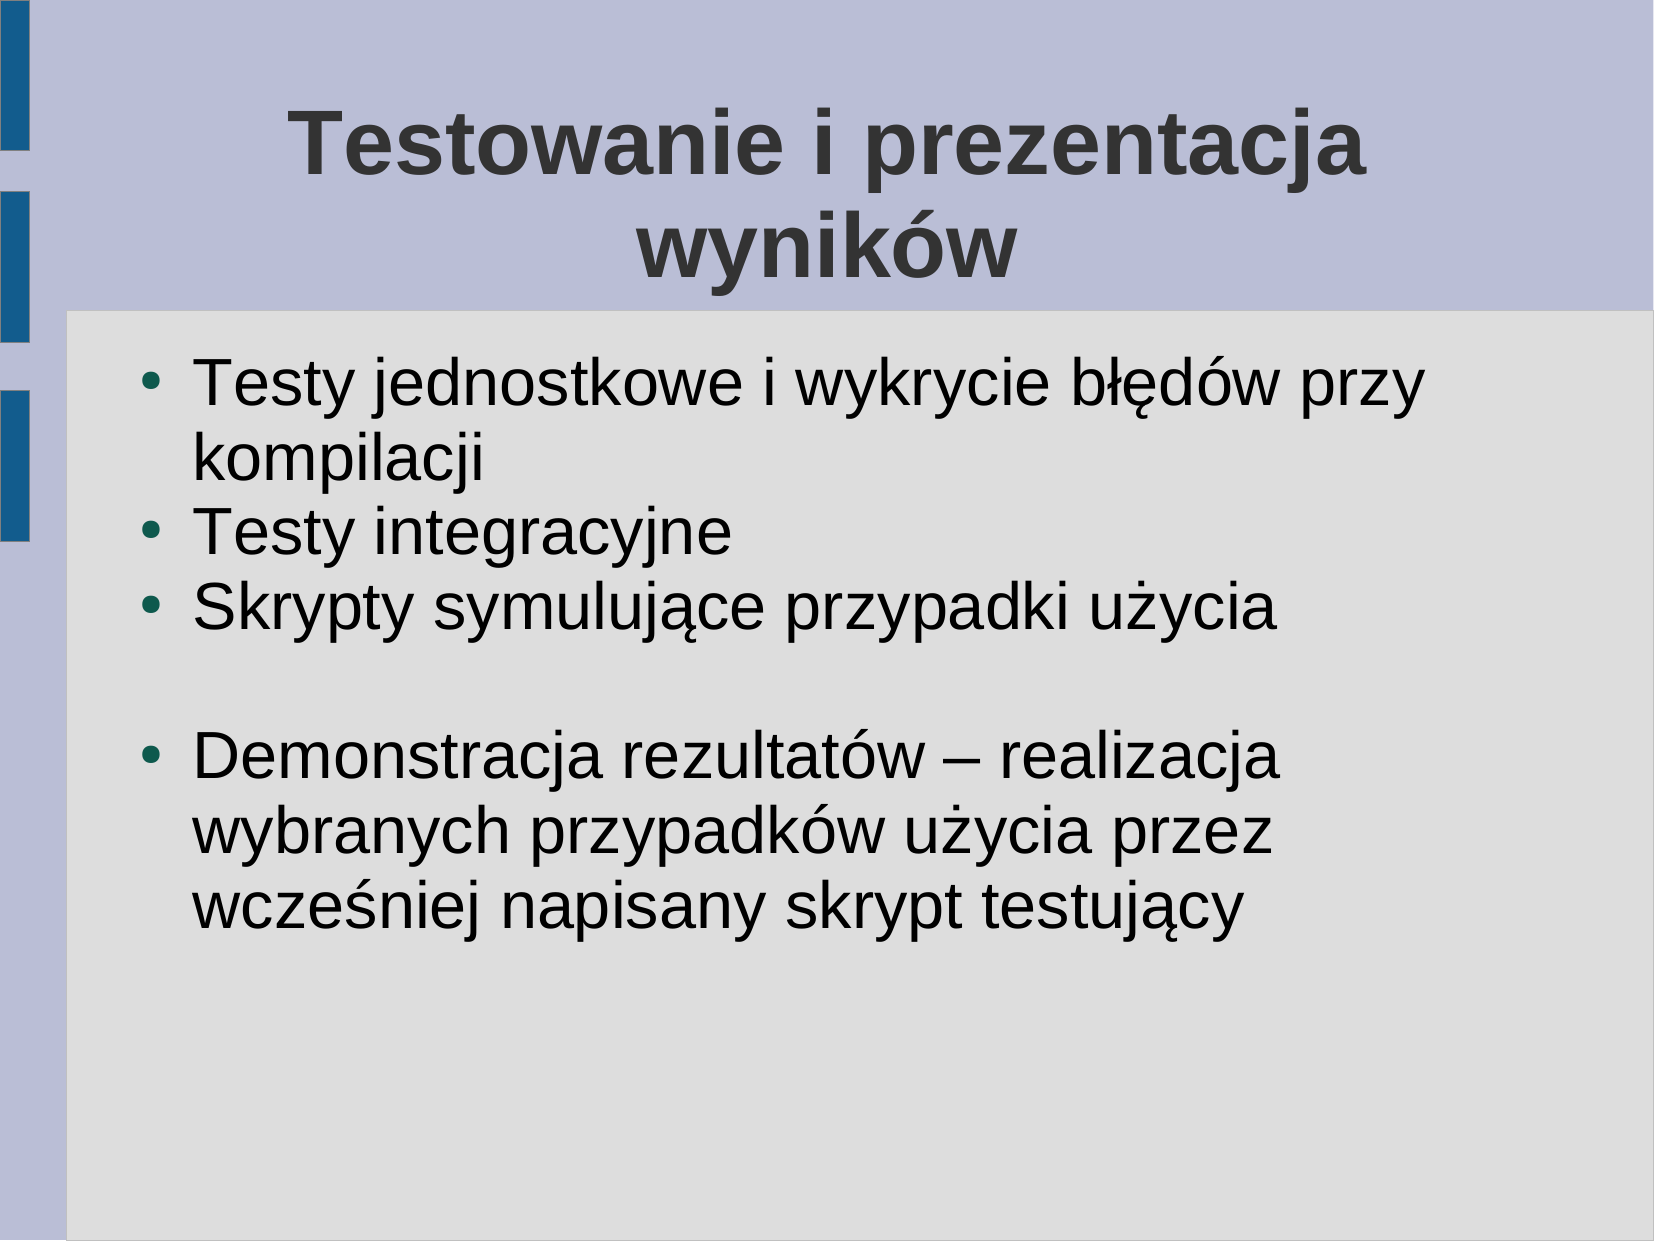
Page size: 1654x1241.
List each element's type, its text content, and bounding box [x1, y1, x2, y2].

title Testowanie i prezentacja wyników [121, 91, 1534, 299]
list Testy jednostkowe i wykrycie błędów przy kompilacji Testy integracyjne Skrypty symulujące przypadki użycia Demonstracja rezultatów – realizacja wybranych przypadków użycia przez wcześniej napisany skrypt testujący [121, 344, 1534, 1127]
